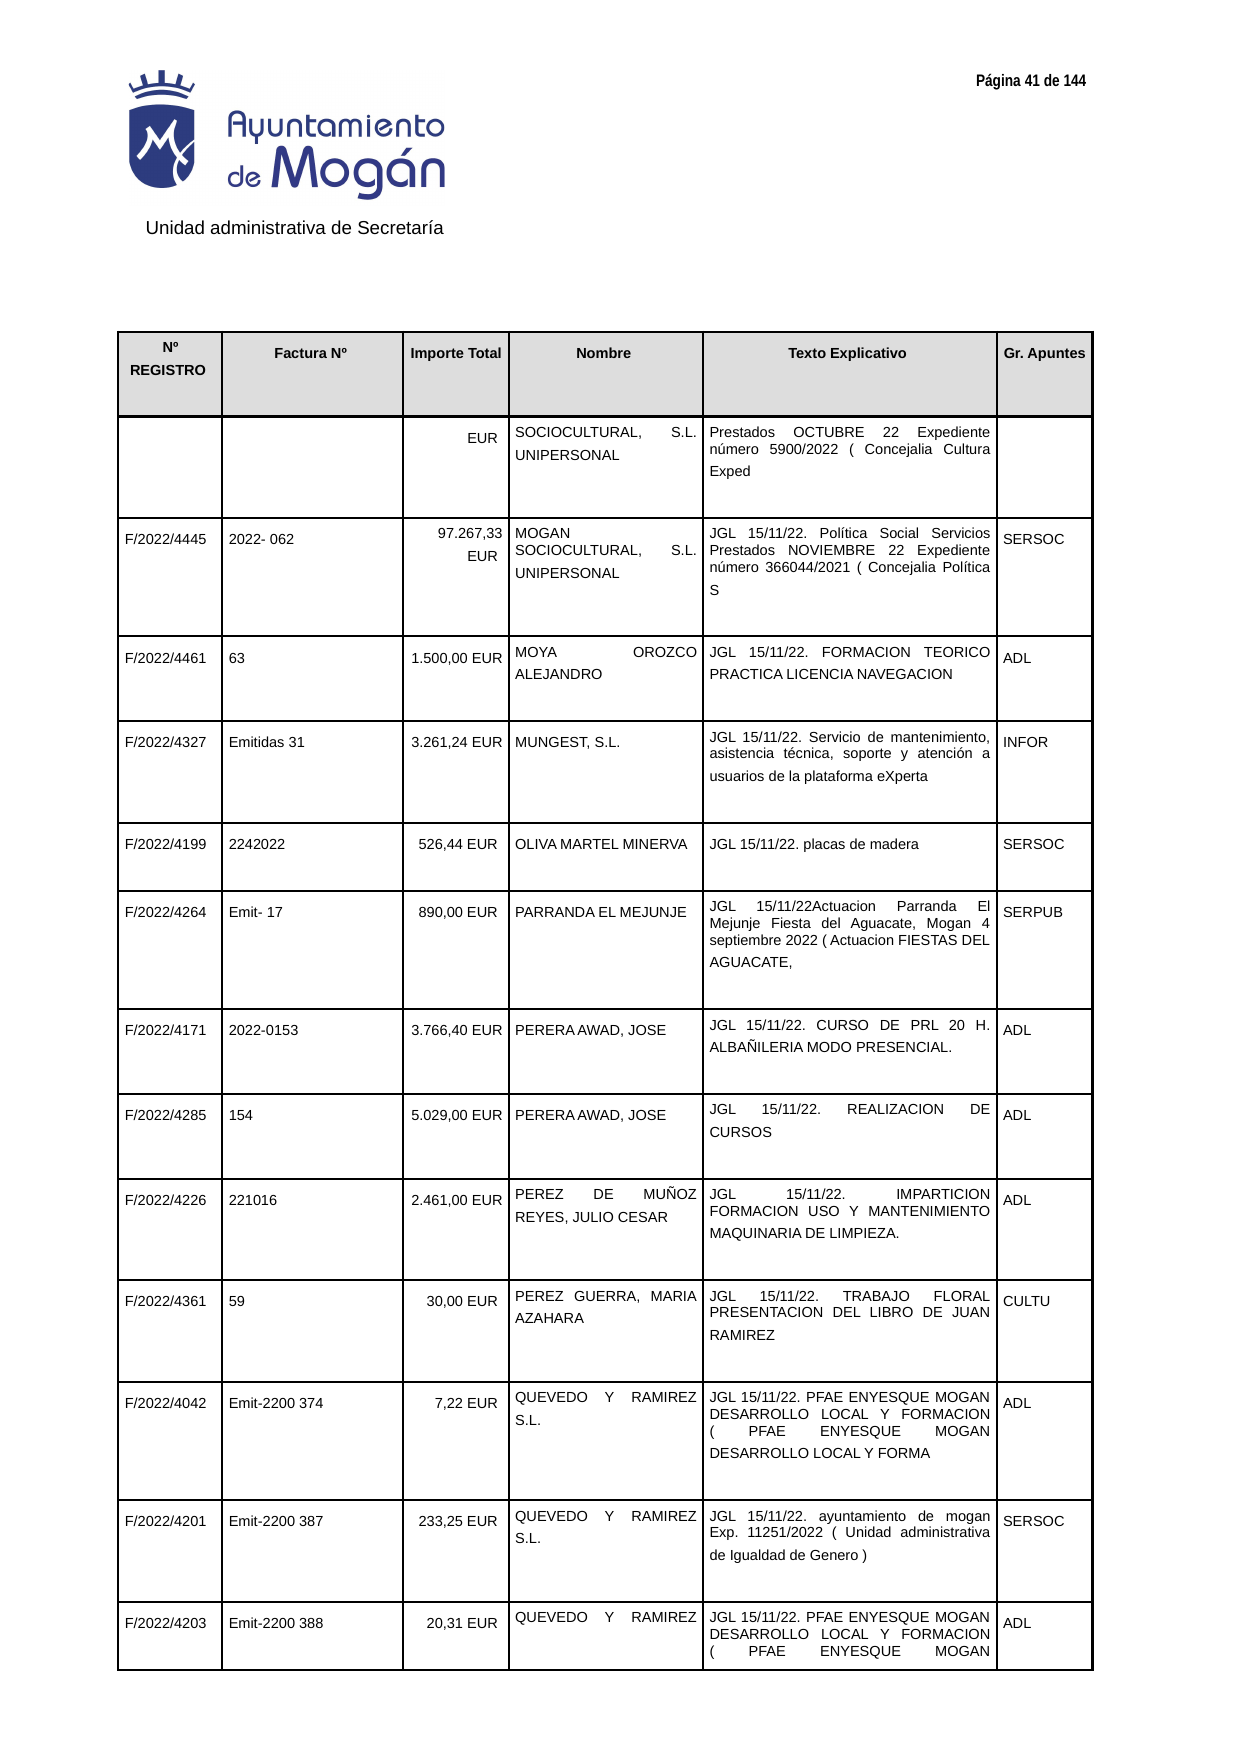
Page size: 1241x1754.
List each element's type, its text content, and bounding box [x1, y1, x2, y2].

table_header Nombre [510, 333, 702, 415]
table_cell 233,25 EUR [404, 1501, 508, 1601]
table_cell EUR [404, 418, 508, 517]
table_cell 30,00 EUR [404, 1281, 508, 1381]
table_cell SOCIOCULTURAL, S.L. UNIPERSONAL [510, 418, 702, 517]
table_cell QUEVEDO Y RAMIREZ S.L. [510, 1501, 702, 1601]
table_cell 97.267,33 EUR [404, 519, 508, 635]
table_cell F/2022/4285 [119, 1095, 221, 1177]
table_cell JGL 15/11/22. REALIZACION DE CURSOS [704, 1095, 996, 1177]
table_cell F/2022/4226 [119, 1180, 221, 1279]
table_cell PEREZ DE MUÑOZ REYES, JULIO CESAR [510, 1180, 702, 1279]
table_cell SERPUB [998, 892, 1091, 1008]
table_cell 3.261,24 EUR [404, 722, 508, 822]
table_cell PARRANDA EL MEJUNJE [510, 892, 702, 1008]
table_cell 2.461,00 EUR [404, 1180, 508, 1279]
table_cell JGL 15/11/22. PFAE ENYESQUE MOGAN DESARROLLO LOCAL Y FORMACION ( PFAE ENYESQUE MOGAN DESARROLLO LOCAL Y FORMA [704, 1383, 996, 1499]
picture [128, 70, 445, 206]
table_cell 1.500,00 EUR [404, 637, 508, 720]
table_cell F/2022/4327 [119, 722, 221, 822]
table_cell ADL [998, 1095, 1091, 1177]
table_cell 2242022 [223, 824, 402, 889]
table_cell F/2022/4445 [119, 519, 221, 635]
table_cell F/2022/4203 [119, 1603, 221, 1668]
table_cell Emit-2200 374 [223, 1383, 402, 1499]
table_cell ADL [998, 1383, 1091, 1499]
table_cell Emit-2200 387 [223, 1501, 402, 1601]
table_cell Emit-2200 388 [223, 1603, 402, 1668]
table_cell QUEVEDO Y RAMIREZ S.L. [510, 1383, 702, 1499]
table_cell F/2022/4171 [119, 1010, 221, 1093]
table_cell PEREZ GUERRA, MARIA AZAHARA [510, 1281, 702, 1381]
table_cell F/2022/4361 [119, 1281, 221, 1381]
table_cell 890,00 EUR [404, 892, 508, 1008]
table_cell JGL 15/11/22. PFAE ENYESQUE MOGAN DESARROLLO LOCAL Y FORMACION ( PFAE ENYESQUE MOGAN [704, 1603, 996, 1668]
table_cell Emit- 17 [223, 892, 402, 1008]
table_cell Prestados OCTUBRE 22 Expediente número 5900/2022 ( Concejalia Cultura Exped [704, 418, 996, 517]
table_cell [223, 418, 402, 517]
table_cell 526,44 EUR [404, 824, 508, 889]
table_cell 221016 [223, 1180, 402, 1279]
table_cell F/2022/4042 [119, 1383, 221, 1499]
table_cell JGL 15/11/22. placas de madera [704, 824, 996, 889]
table_cell F/2022/4199 [119, 824, 221, 889]
table_cell 59 [223, 1281, 402, 1381]
table_cell [998, 418, 1091, 517]
table_cell F/2022/4201 [119, 1501, 221, 1601]
table_cell F/2022/4461 [119, 637, 221, 720]
table_cell OLIVA MARTEL MINERVA [510, 824, 702, 889]
table_cell 7,22 EUR [404, 1383, 508, 1499]
table_header Gr. Apuntes [998, 333, 1091, 415]
table_cell JGL 15/11/22. FORMACION TEORICO PRACTICA LICENCIA NAVEGACION [704, 637, 996, 720]
table_cell 2022- 062 [223, 519, 402, 635]
table_cell ADL [998, 637, 1091, 720]
table_cell 63 [223, 637, 402, 720]
table_cell JGL 15/11/22. Servicio de mantenimiento, asistencia técnica, soporte y atención a usuarios de la plataforma eXperta [704, 722, 996, 822]
table_cell PERERA AWAD, JOSE [510, 1095, 702, 1177]
table_cell 5.029,00 EUR [404, 1095, 508, 1177]
table_cell 2022-0153 [223, 1010, 402, 1093]
table_cell JGL 15/11/22. Política Social Servicios Prestados NOVIEMBRE 22 Expediente número 366044/2021 ( Concejalia Política S [704, 519, 996, 635]
table_cell JGL 15/11/22. CURSO DE PRL 20 H. ALBAÑILERIA MODO PRESENCIAL. [704, 1010, 996, 1093]
table_cell MOYA OROZCO ALEJANDRO [510, 637, 702, 720]
table_cell 3.766,40 EUR [404, 1010, 508, 1093]
table_cell MOGAN SOCIOCULTURAL, S.L. UNIPERSONAL [510, 519, 702, 635]
table_cell JGL 15/11/22. IMPARTICION FORMACION USO Y MANTENIMIENTO MAQUINARIA DE LIMPIEZA. [704, 1180, 996, 1279]
table_cell CULTU [998, 1281, 1091, 1381]
table_cell ADL [998, 1180, 1091, 1279]
table_header Nº REGISTRO [119, 333, 221, 415]
table_cell [119, 418, 221, 517]
table_header Factura Nº [223, 333, 402, 415]
table_cell Emitidas 31 [223, 722, 402, 822]
table_cell F/2022/4264 [119, 892, 221, 1008]
table_cell QUEVEDO Y RAMIREZ [510, 1603, 702, 1668]
table_cell INFOR [998, 722, 1091, 822]
table_cell 20,31 EUR [404, 1603, 508, 1668]
table_header Texto Explicativo [704, 333, 996, 415]
table_cell JGL 15/11/22. TRABAJO FLORAL PRESENTACION DEL LIBRO DE JUAN RAMIREZ [704, 1281, 996, 1381]
table_cell JGL 15/11/22. ayuntamiento de mogan Exp. 11251/2022 ( Unidad administrativa de Igualdad de Genero ) [704, 1501, 996, 1601]
table_cell SERSOC [998, 824, 1091, 889]
table_cell 154 [223, 1095, 402, 1177]
table_cell PERERA AWAD, JOSE [510, 1010, 702, 1093]
table_cell ADL [998, 1010, 1091, 1093]
table_cell ADL [998, 1603, 1091, 1668]
table_cell MUNGEST, S.L. [510, 722, 702, 822]
table_cell SERSOC [998, 1501, 1091, 1601]
table_header Importe Total [404, 333, 508, 415]
table_cell SERSOC [998, 519, 1091, 635]
table_cell JGL 15/11/22Actuacion Parranda El Mejunje Fiesta del Aguacate, Mogan 4 septiembre 2022 ( Actuacion FIESTAS DEL AGUACATE, [704, 892, 996, 1008]
